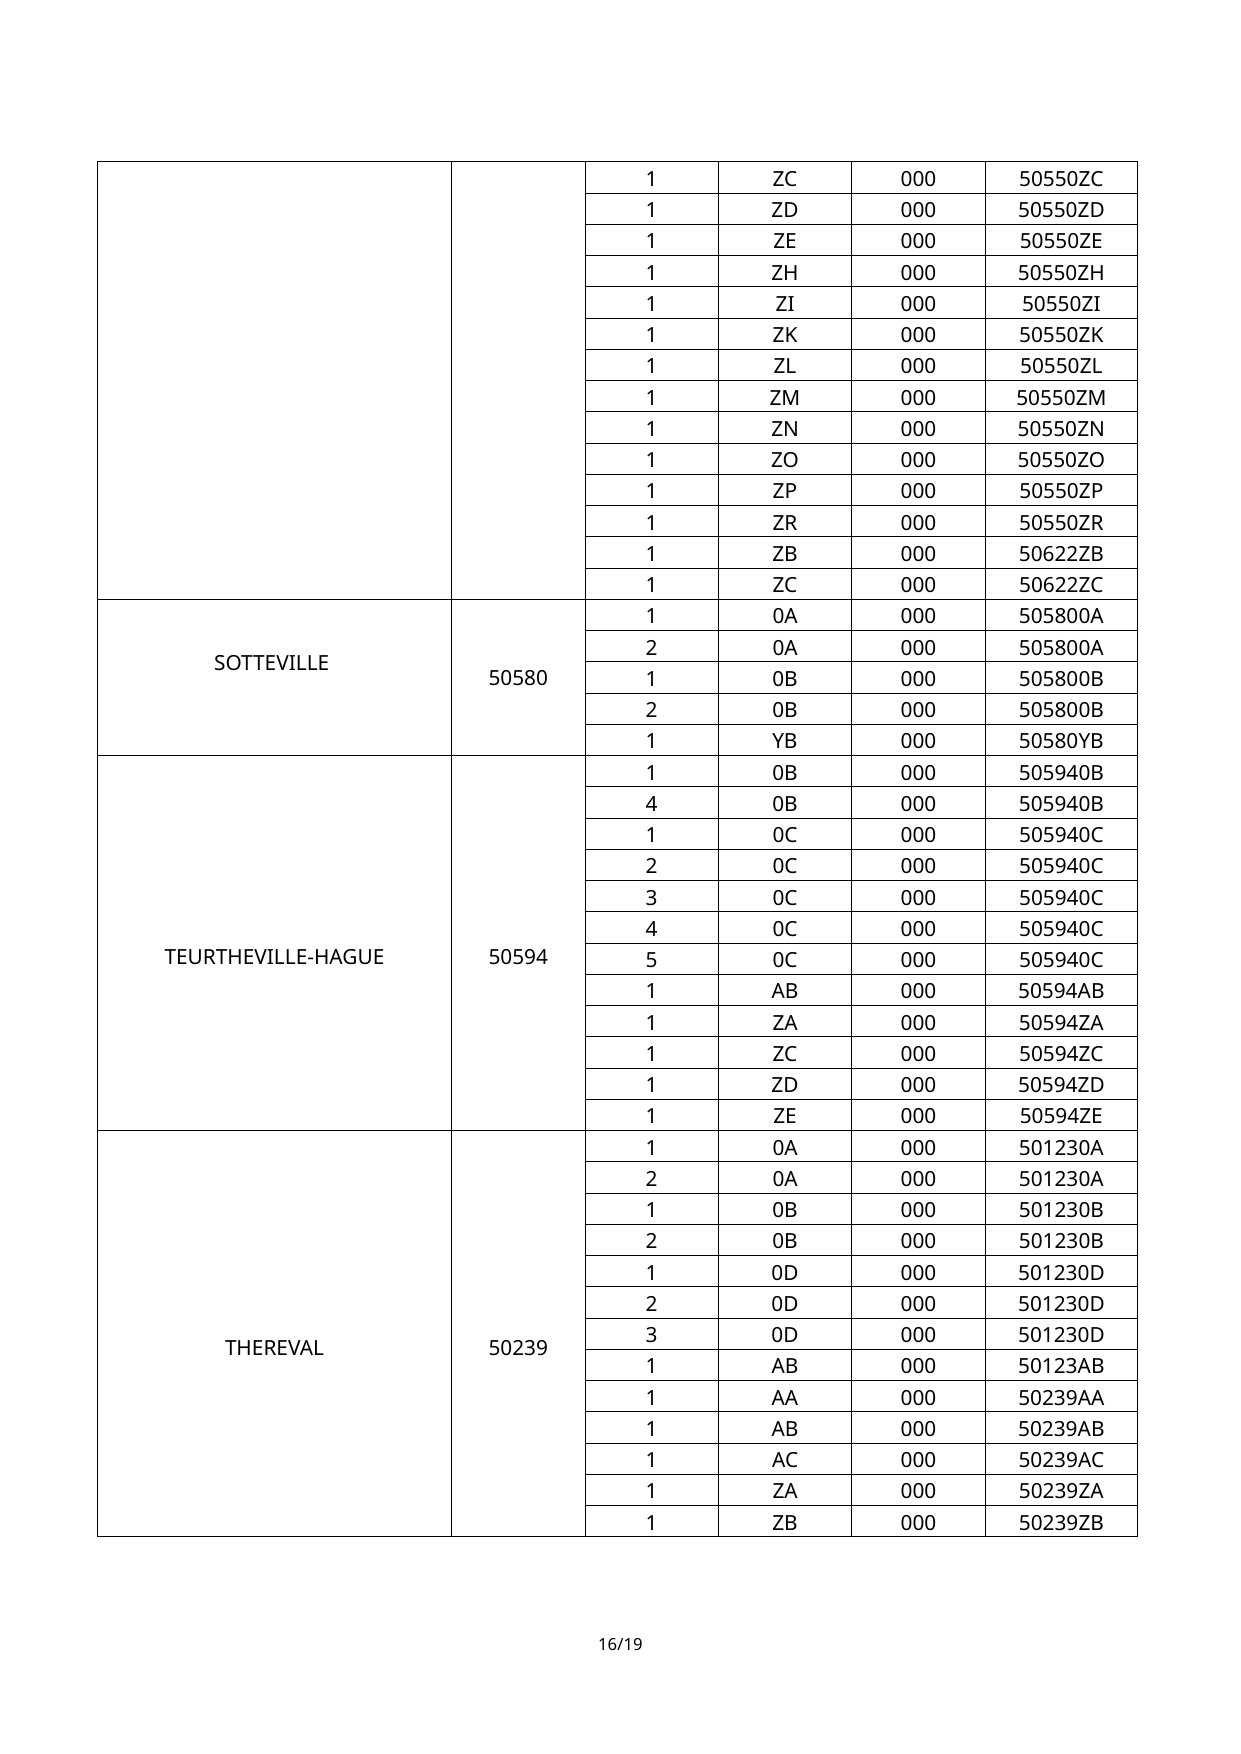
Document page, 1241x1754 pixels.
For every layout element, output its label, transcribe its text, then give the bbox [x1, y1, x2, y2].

table_cell 000 [852, 1256, 985, 1286]
table_cell ZR [719, 506, 851, 536]
table_cell 000 [852, 1506, 985, 1536]
table_cell 000 [852, 1037, 985, 1067]
table_cell 000 [852, 381, 985, 411]
table_cell 0C [719, 881, 851, 911]
table_cell ZA [719, 1006, 851, 1036]
table_cell 1 [586, 662, 718, 692]
table_cell 000 [852, 537, 985, 567]
table_cell 1 [586, 256, 718, 286]
table_cell 1 [586, 287, 718, 317]
table_cell 50580YB [986, 725, 1137, 755]
table_cell 000 [852, 350, 985, 380]
table_cell 000 [852, 600, 985, 630]
table_cell 1 [586, 1037, 718, 1067]
table_cell 2 [586, 1225, 718, 1255]
table_cell AB [719, 1350, 851, 1380]
table_cell 1 [586, 381, 718, 411]
table_cell ZK [719, 319, 851, 349]
table_cell 0C [719, 850, 851, 880]
table_cell 000 [852, 1069, 985, 1099]
table_cell 1 [586, 444, 718, 474]
table_cell ZA [719, 1475, 851, 1505]
table_cell 000 [852, 1131, 985, 1161]
table_cell 50239AC [986, 1444, 1137, 1474]
table_cell 2 [586, 631, 718, 661]
table_cell 505800B [986, 662, 1137, 692]
table_cell ZB [719, 537, 851, 567]
table_cell AB [719, 1412, 851, 1442]
table_cell 501230A [986, 1162, 1137, 1192]
table_cell 1 [586, 319, 718, 349]
table_cell 1 [586, 756, 718, 786]
table_cell 505940C [986, 912, 1137, 942]
table_cell 000 [852, 569, 985, 599]
table_cell ZE [719, 1100, 851, 1130]
table_cell 3 [586, 1319, 718, 1349]
table_cell ZD [719, 194, 851, 224]
table_cell 505800A [986, 600, 1137, 630]
table_cell 1 [586, 1506, 718, 1536]
table_cell 0B [719, 756, 851, 786]
table_cell 000 [852, 975, 985, 1005]
table_cell 0B [719, 1194, 851, 1224]
table_cell ZE [719, 225, 851, 255]
table_cell 000 [852, 162, 985, 192]
table_cell 000 [852, 662, 985, 692]
table_cell 50594AB [986, 975, 1137, 1005]
table_cell 501230D [986, 1287, 1137, 1317]
table_cell 000 [852, 475, 985, 505]
table_cell 000 [852, 194, 985, 224]
table_cell 0C [719, 944, 851, 974]
table_cell 0A [719, 1131, 851, 1161]
table_cell 501230A [986, 1131, 1137, 1161]
table_cell 50239ZA [986, 1475, 1137, 1505]
table_cell 0B [719, 1225, 851, 1255]
table_cell 50594ZD [986, 1069, 1137, 1099]
table_cell 0A [719, 1162, 851, 1192]
table_cell ZO [719, 444, 851, 474]
table_cell 50239ZB [986, 1506, 1137, 1536]
table_cell 000 [852, 819, 985, 849]
table_cell 000 [852, 694, 985, 724]
table_cell 505940B [986, 756, 1137, 786]
table_cell 5 [586, 944, 718, 974]
table_cell 0A [719, 600, 851, 630]
table_cell 50550ZK [986, 319, 1137, 349]
table_cell ZP [719, 475, 851, 505]
table_cell 50550ZI [986, 287, 1137, 317]
table_cell 000 [852, 1412, 985, 1442]
table_cell 1 [586, 1194, 718, 1224]
table_cell 0D [719, 1319, 851, 1349]
table_cell 000 [852, 725, 985, 755]
table_cell 1 [586, 506, 718, 536]
table_cell 50594ZE [986, 1100, 1137, 1130]
table_cell 000 [852, 1162, 985, 1192]
table_cell 3 [586, 881, 718, 911]
table_cell AC [719, 1444, 851, 1474]
table_cell 0C [719, 912, 851, 942]
table_cell 505940C [986, 850, 1137, 880]
table_cell 50594ZA [986, 1006, 1137, 1036]
table_cell ZC [719, 162, 851, 192]
table_cell 50622ZC [986, 569, 1137, 599]
table_cell 1 [586, 194, 718, 224]
table_cell 50550ZP [986, 475, 1137, 505]
table_cell 50594 [452, 756, 585, 1130]
table_cell 1 [586, 1475, 718, 1505]
table_cell 1 [586, 1131, 718, 1161]
table_cell 1 [586, 1412, 718, 1442]
table_cell 1 [586, 725, 718, 755]
table_cell 50550ZN [986, 412, 1137, 442]
table_cell 50550ZR [986, 506, 1137, 536]
table_cell 1 [586, 537, 718, 567]
table_cell 505940B [986, 787, 1137, 817]
table_cell 000 [852, 944, 985, 974]
table_cell 2 [586, 1162, 718, 1192]
table_cell 000 [852, 787, 985, 817]
table_cell 505940C [986, 819, 1137, 849]
table_cell 0A [719, 631, 851, 661]
table_cell 50550ZC [986, 162, 1137, 192]
table_cell 505800B [986, 694, 1137, 724]
table_cell 1 [586, 1006, 718, 1036]
table_cell ZH [719, 256, 851, 286]
table_cell THEREVAL [98, 1131, 451, 1536]
table_cell 1 [586, 569, 718, 599]
table_cell TEURTHEVILLE-HAGUE [98, 756, 451, 1130]
table_cell 1 [586, 225, 718, 255]
table_cell 1 [586, 1256, 718, 1286]
table_cell 000 [852, 1287, 985, 1317]
table_cell ZL [719, 350, 851, 380]
table_cell 50239AA [986, 1381, 1137, 1411]
table_cell 000 [852, 1444, 985, 1474]
table_cell 50239 [452, 1131, 585, 1536]
table_cell 1 [586, 975, 718, 1005]
table_cell 1 [586, 412, 718, 442]
table_cell 50580 [452, 600, 585, 755]
table_cell 1 [586, 1069, 718, 1099]
table_cell 50550ZL [986, 350, 1137, 380]
table_cell 000 [852, 287, 985, 317]
table_cell 50594ZC [986, 1037, 1137, 1067]
table_cell ZB [719, 1506, 851, 1536]
table_cell 50550ZH [986, 256, 1137, 286]
table_cell 2 [586, 694, 718, 724]
table_cell YB [719, 725, 851, 755]
table_cell 4 [586, 787, 718, 817]
table_cell 50550ZO [986, 444, 1137, 474]
table_cell 000 [852, 881, 985, 911]
table_cell 4 [586, 912, 718, 942]
table_cell 50123AB [986, 1350, 1137, 1380]
table_cell 000 [852, 1381, 985, 1411]
table_cell 000 [852, 1319, 985, 1349]
table_cell ZC [719, 569, 851, 599]
table_cell 1 [586, 350, 718, 380]
table_cell 000 [852, 912, 985, 942]
table_cell 0B [719, 787, 851, 817]
table_cell 000 [852, 412, 985, 442]
table_cell 000 [852, 256, 985, 286]
table_cell 501230B [986, 1225, 1137, 1255]
table_cell 000 [852, 756, 985, 786]
table_cell 0B [719, 694, 851, 724]
table_cell 1 [586, 819, 718, 849]
table_cell 000 [852, 1194, 985, 1224]
table_cell 505800A [986, 631, 1137, 661]
table_cell 000 [852, 225, 985, 255]
table_cell 2 [586, 850, 718, 880]
table_cell 50622ZB [986, 537, 1137, 567]
table_cell 000 [852, 444, 985, 474]
table_cell SOTTEVILLE [98, 600, 451, 755]
table_cell AB [719, 975, 851, 1005]
table_cell 1 [586, 1381, 718, 1411]
table_cell 2 [586, 1287, 718, 1317]
table_cell 000 [852, 850, 985, 880]
table_cell 505940C [986, 944, 1137, 974]
table_cell 501230D [986, 1319, 1137, 1349]
table_cell 000 [852, 1006, 985, 1036]
table_cell 0B [719, 662, 851, 692]
table_cell ZI [719, 287, 851, 317]
table_cell 1 [586, 1100, 718, 1130]
table_cell 0D [719, 1256, 851, 1286]
table_cell 000 [852, 1100, 985, 1130]
table_cell AA [719, 1381, 851, 1411]
table_cell 1 [586, 475, 718, 505]
table_cell 000 [852, 1475, 985, 1505]
table_cell 0D [719, 1287, 851, 1317]
table_cell 501230B [986, 1194, 1137, 1224]
table_cell 000 [852, 631, 985, 661]
table_cell ZN [719, 412, 851, 442]
table_cell 50550ZE [986, 225, 1137, 255]
table_cell 000 [852, 506, 985, 536]
table_cell 1 [586, 162, 718, 192]
table_cell 000 [852, 1225, 985, 1255]
table_cell 50239AB [986, 1412, 1137, 1442]
table_cell 1 [586, 1444, 718, 1474]
table_cell ZD [719, 1069, 851, 1099]
table_cell 1 [586, 1350, 718, 1380]
table_cell 505940C [986, 881, 1137, 911]
table_cell 1 [586, 600, 718, 630]
table_cell 50550ZD [986, 194, 1137, 224]
table_cell ZC [719, 1037, 851, 1067]
table_cell 0C [719, 819, 851, 849]
table_cell 50550ZM [986, 381, 1137, 411]
table_cell 000 [852, 1350, 985, 1380]
table_cell ZM [719, 381, 851, 411]
table_cell 000 [852, 319, 985, 349]
table_cell 501230D [986, 1256, 1137, 1286]
